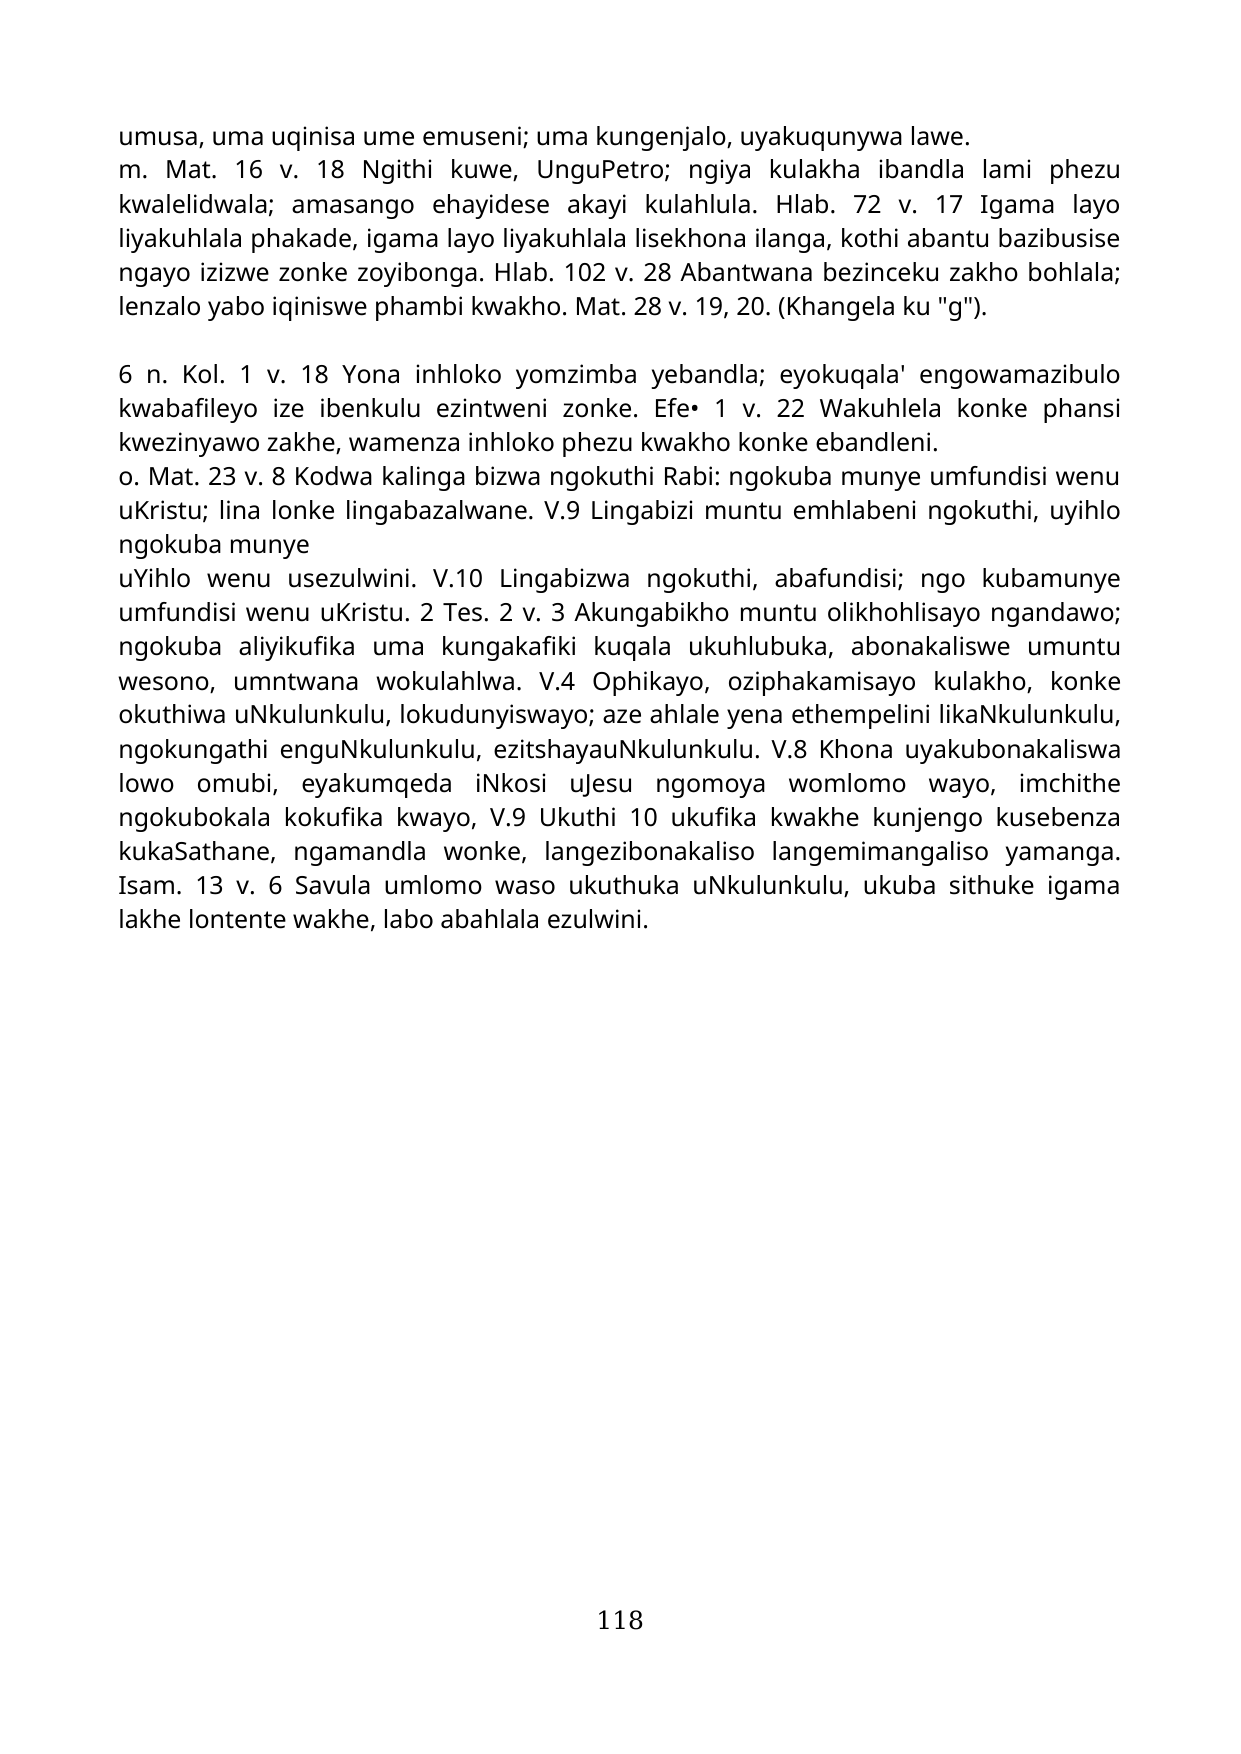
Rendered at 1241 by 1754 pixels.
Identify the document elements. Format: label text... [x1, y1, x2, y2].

text uYihlo wenu usezulwini. V.10 Lingabizwa ngokuthi, abafundisi; ngo kubamunye umfundisi wenu uKristu. 2 Tes. 2 v. 3 Akungabikho muntu olikhohlisayo ngandawo; ngokuba aliyikufika uma kungakafiki kuqala ukuhlubuka, abonakaliswe umuntu wesono, umntwana wokulahlwa. V.4 Ophikayo, oziphakamisayo kulakho, konke okuthiwa uNkulunkulu, lokudunyiswayo; aze ahlale yena ethempelini likaNkulunkulu, ngokungathi enguNkulunkulu, ezitshayauNkulunkulu. V.8 Khona uyakubonakaliswa lowo omubi, eyakumqeda iNkosi uJesu ngomoya womlomo wayo, imchithe ngokubokala kokufika kwayo, V.9 Ukuthi 10 ukufika kwakhe kunjengo kusebenza kukaSathane, ngamandla wonke, langezibonakaliso langemimangaliso yamanga. Isam. 13 v. 6 Savula umlomo waso ukuthuka uNkulunkulu, ukuba sithuke igama lakhe lontente wakhe, labo abahlala ezulwini. [118, 561, 1122, 936]
text o. Mat. 23 v. 8 Kodwa kalinga bizwa ngokuthi Rabi: ngokuba munye umfundisi wenu uKristu; lina lonke lingabazalwane. V.9 Lingabizi muntu emhlabeni ngokuthi, uyihlo ngokuba munye [118, 459, 1122, 561]
text m. Mat. 16 v. 18 Ngithi kuwe, UnguPetro; ngiya kulakha ibandla lami phezu kwalelidwala; amasango ehayidese akayi kulahlula. Hlab. 72 v. 17 Igama layo liyakuhlala phakade, igama layo liyakuhlala lisekhona ilanga, kothi abantu bazibusise ngayo izizwe zonke zoyibonga. Hlab. 102 v. 28 Abantwana bezinceku zakho bohlala; lenzalo yabo iqiniswe phambi kwakho. Mat. 28 v. 19, 20. (Khangela ku "g"). [118, 152, 1122, 322]
text 6 n. Kol. 1 v. 18 Yona inhloko yomzimba yebandla; eyokuqala' engowamazibulo kwabafileyo ize ibenkulu ezintweni zonke. Efe• 1 v. 22 Wakuhlela konke phansi kwezinyawo zakhe, wamenza inhloko phezu kwakho konke ebandleni. [118, 357, 1122, 459]
text umusa, uma uqinisa ume emuseni; uma kungenjalo, uyakuqunywa lawe. [118, 118, 1122, 152]
